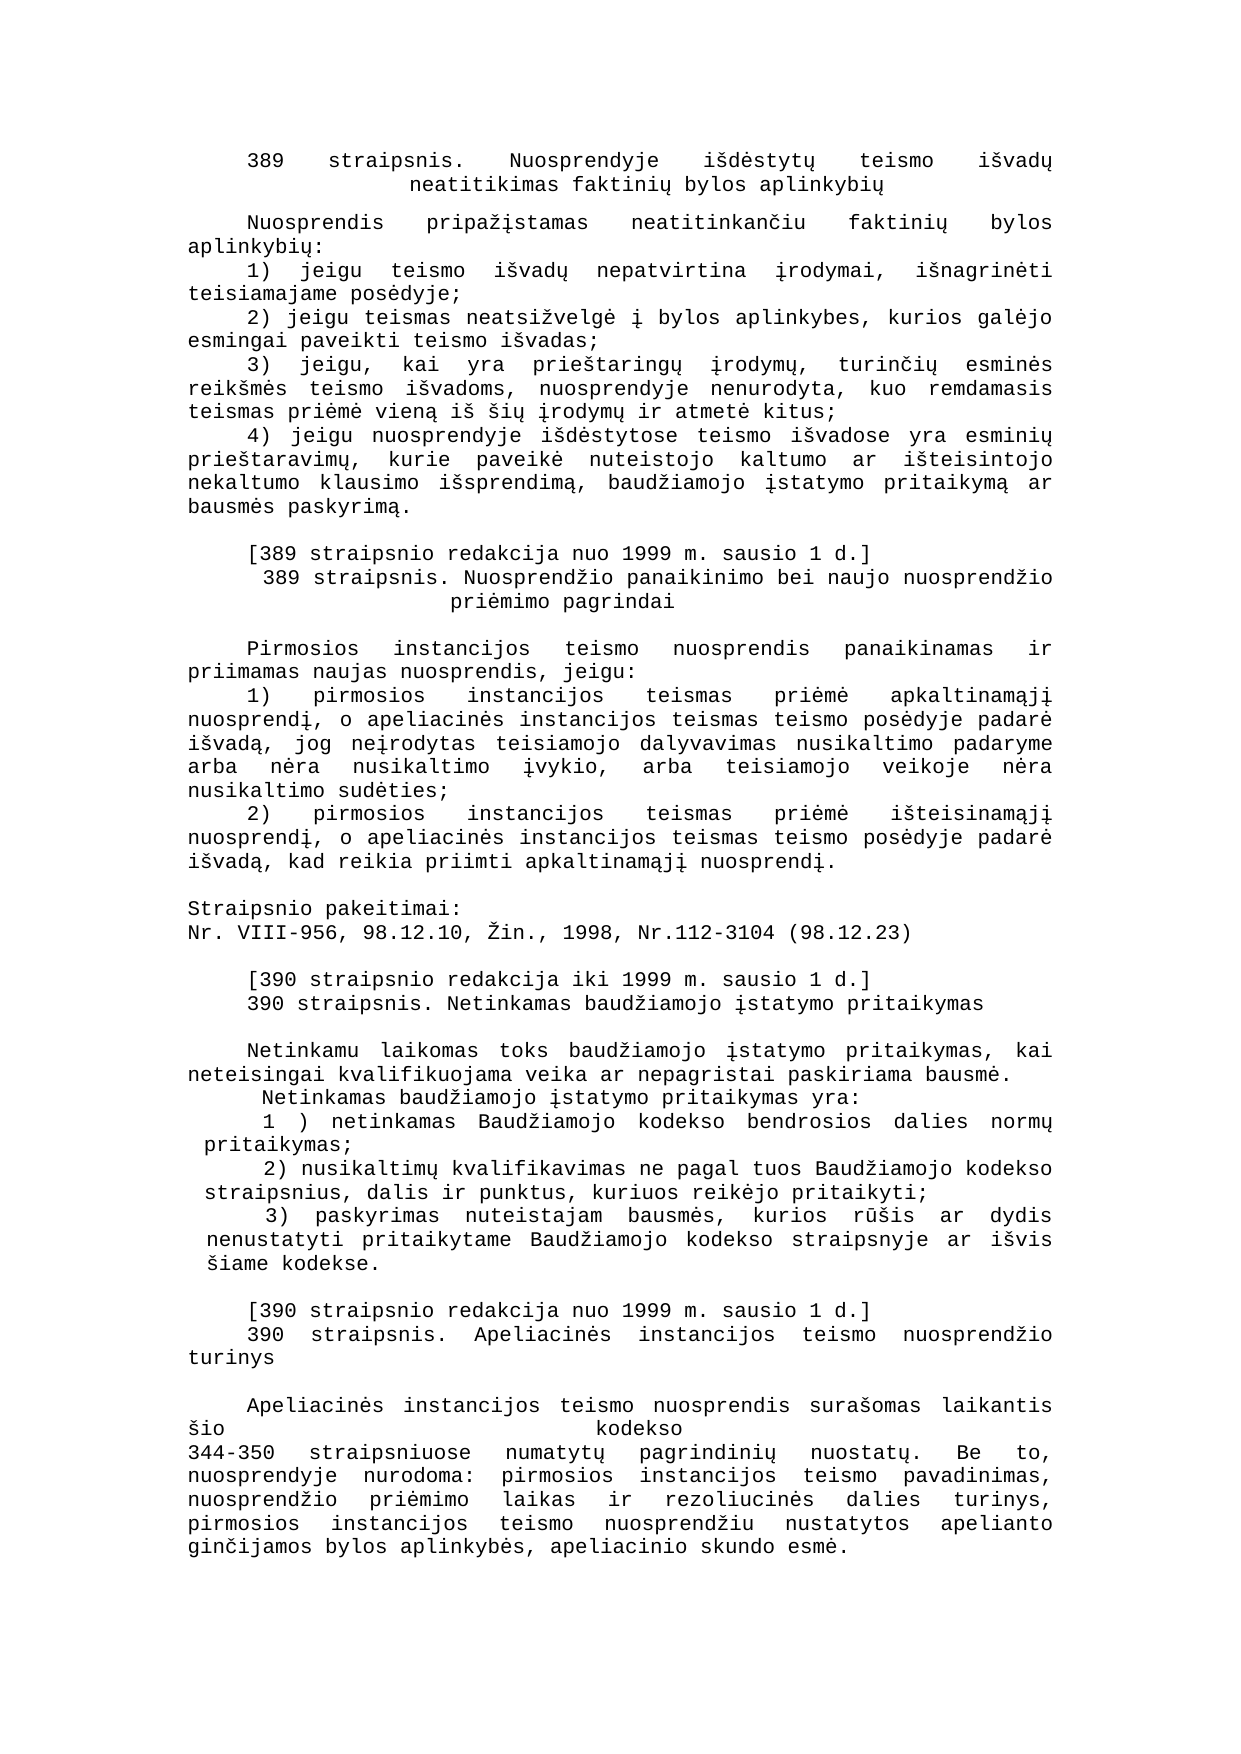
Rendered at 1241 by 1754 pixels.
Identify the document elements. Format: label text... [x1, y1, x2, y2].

text 389 straipsnis. Nuosprendžio panaikinimo bei naujo nuosprendžio priėmimo pagrindai [262, 567, 1053, 614]
text [390 straipsnio redakcija nuo 1999 m. sausio 1 d.] [187, 1300, 1053, 1324]
text [390 straipsnio redakcija iki 1999 m. sausio 1 d.] [187, 969, 1053, 993]
text 3) jeigu, kai yra prieštaringų įrodymų, turinčių esminės reikšmės teismo išvadoms, nuosprendyje nenurodyta, kuo remdamasis teismas priėmė vieną iš šių įrodymų ir atmetė kitus; [187, 354, 1053, 425]
text Pirmosios instancijos teismo nuosprendis panaikinamas ir priimamas naujas nuosprendis, jeigu: [187, 638, 1053, 685]
text Nuosprendis pripažįstamas neatitinkančiu faktinių bylos aplinkybių: [187, 212, 1053, 259]
text Apeliacinės instancijos teismo nuosprendis surašomas laikantis šio kodekso 344-350 straipsniuose numatytų pagrindinių nuostatų. Be to, nuosprendyje nurodoma: pirmosios instancijos teismo pavadinimas, nuosprendžio priėmimo laikas ir rezoliucinės dalies turinys, pirmosios instancijos teismo nuosprendžiu nustatytos apelianto ginčijamos bylos aplinkybės, apeliacinio skundo esmė. [187, 1394, 1053, 1560]
text Netinkamas baudžiamojo įstatymo pritaikymas yra: [219, 1087, 1053, 1111]
text 3) paskyrimas nuteistajam bausmės, kurios rūšis ar dydis nenustatyti pritaikytame Baudžiamojo kodekso straipsnyje ar išvis šiame kodekse. [206, 1205, 1053, 1276]
text 2) jeigu teismas neatsižvelgė į bylos aplinkybes, kurios galėjo esmingai paveikti teismo išvadas; [187, 307, 1053, 354]
text 1 ) netinkamas Baudžiamojo kodekso bendrosios dalies normų pritaikymas; [203, 1111, 1053, 1158]
text Straipsnio pakeitimai: [187, 898, 1053, 922]
text 1) jeigu teismo išvadų nepatvirtina įrodymai, išnagrinėti teisiamajame posėdyje; [187, 259, 1053, 307]
text Netinkamu laikomas toks baudžiamojo įstatymo pritaikymas, kai neteisingai kvalifikuojama veika ar nepagristai paskiriama bausmė. [187, 1040, 1053, 1087]
text 2) pirmosios instancijos teismas priėmė išteisinamąjį nuosprendį, o apeliacinės instancijos teismas teismo posėdyje padarė išvadą, kad reikia priimti apkaltinamąjį nuosprendį. [187, 803, 1053, 874]
text Nr. VIII-956, 98.12.10, Žin., 1998, Nr.112-3104 (98.12.23) [187, 922, 1053, 945]
text 2) nusikaltimų kvalifikavimas ne pagal tuos Baudžiamojo kodekso straipsnius, dalis ir punktus, kuriuos reikėjo pritaikyti; [204, 1158, 1053, 1205]
text 389 straipsnis. Nuosprendyje išdėstytų teismo išvadų neatitikimas faktinių bylos aplinkybių [247, 150, 1053, 197]
text 4) jeigu nuosprendyje išdėstytose teismo išvadose yra esminių prieštaravimų, kurie paveikė nuteistojo kaltumo ar išteisintojo nekaltumo klausimo išsprendimą, baudžiamojo įstatymo pritaikymą ar bausmės paskyrimą. [187, 425, 1053, 520]
text 1) pirmosios instancijos teismas priėmė apkaltinamąjį nuosprendį, o apeliacinės instancijos teismas teismo posėdyje padarė išvadą, jog neįrodytas teisiamojo dalyvavimas nusikaltimo padaryme arba nėra nusikaltimo įvykio, arba teisiamojo veikoje nėra nusikaltimo sudėties; [187, 685, 1053, 803]
text 390 straipsnis. Netinkamas baudžiamojo įstatymo pritaikymas [247, 993, 1053, 1016]
text 390 straipsnis. Apeliacinės instancijos teismo nuosprendžio turinys [187, 1324, 1053, 1371]
text [389 straipsnio redakcija nuo 1999 m. sausio 1 d.] [187, 543, 1053, 567]
